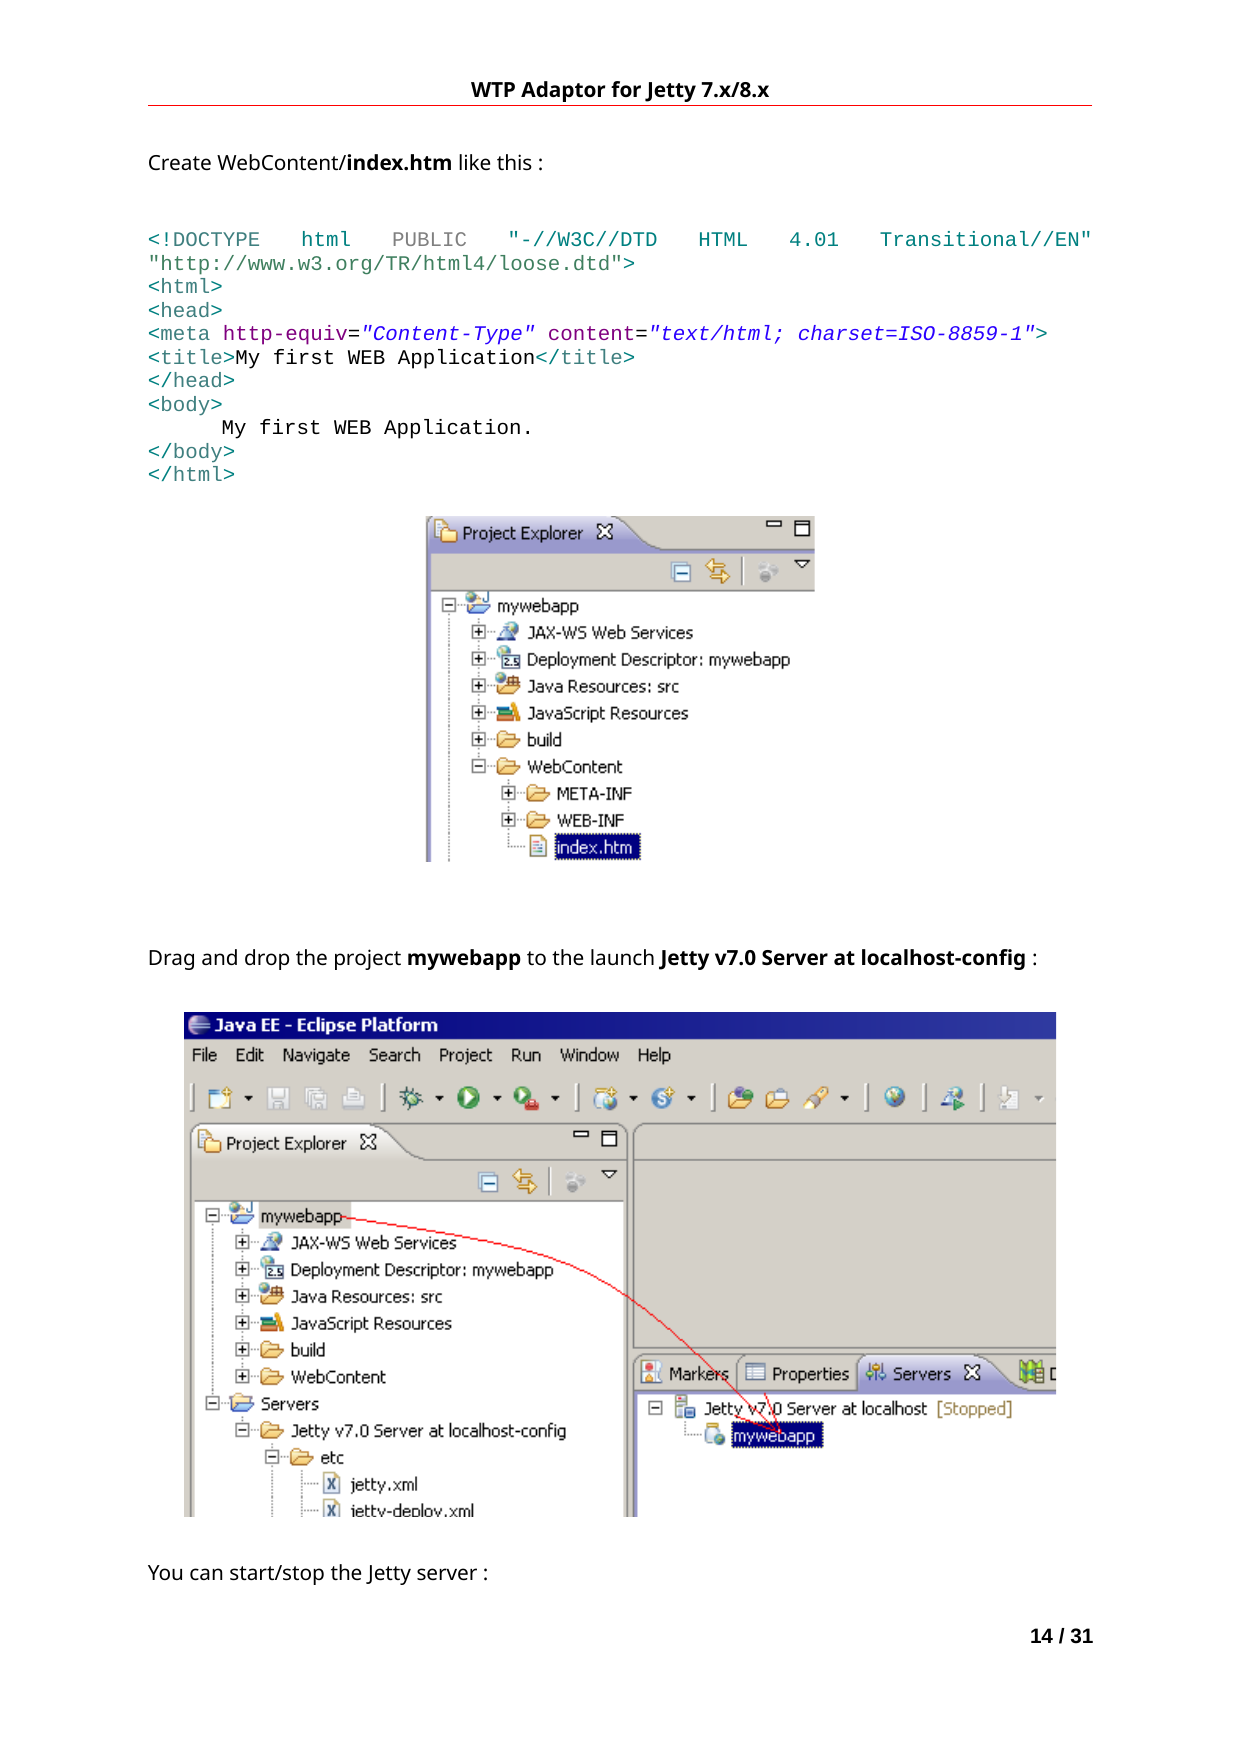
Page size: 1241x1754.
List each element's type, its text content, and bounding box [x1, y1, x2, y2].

text Drag and drop the project mywebapp to the launch Jetty v7.0 Server at localhost-config : [148, 943, 1092, 971]
text <!DOCTYPE html PUBLIC "-//W3C//DTD HTML 4.01 Transitional//EN" "http://www.w3.org/TR/html4/loose.dtd"> [148, 229, 1092, 276]
text <meta http-equiv="Content-Type" content="text/html; charset=ISO-8859-1"> [148, 323, 1092, 347]
text My first WEB Application. [148, 417, 1092, 441]
text <html> [148, 276, 1092, 300]
text </body> [148, 441, 1092, 464]
text <title>My first WEB Application</title> [148, 347, 1092, 370]
text You can start/stop the Jetty server : [148, 1558, 1092, 1586]
text </html> [148, 464, 1092, 488]
text Create WebContent/index.htm like this : [148, 148, 1092, 176]
text <body> [148, 394, 1092, 417]
text </head> [148, 370, 1092, 394]
text <head> [148, 300, 1092, 323]
